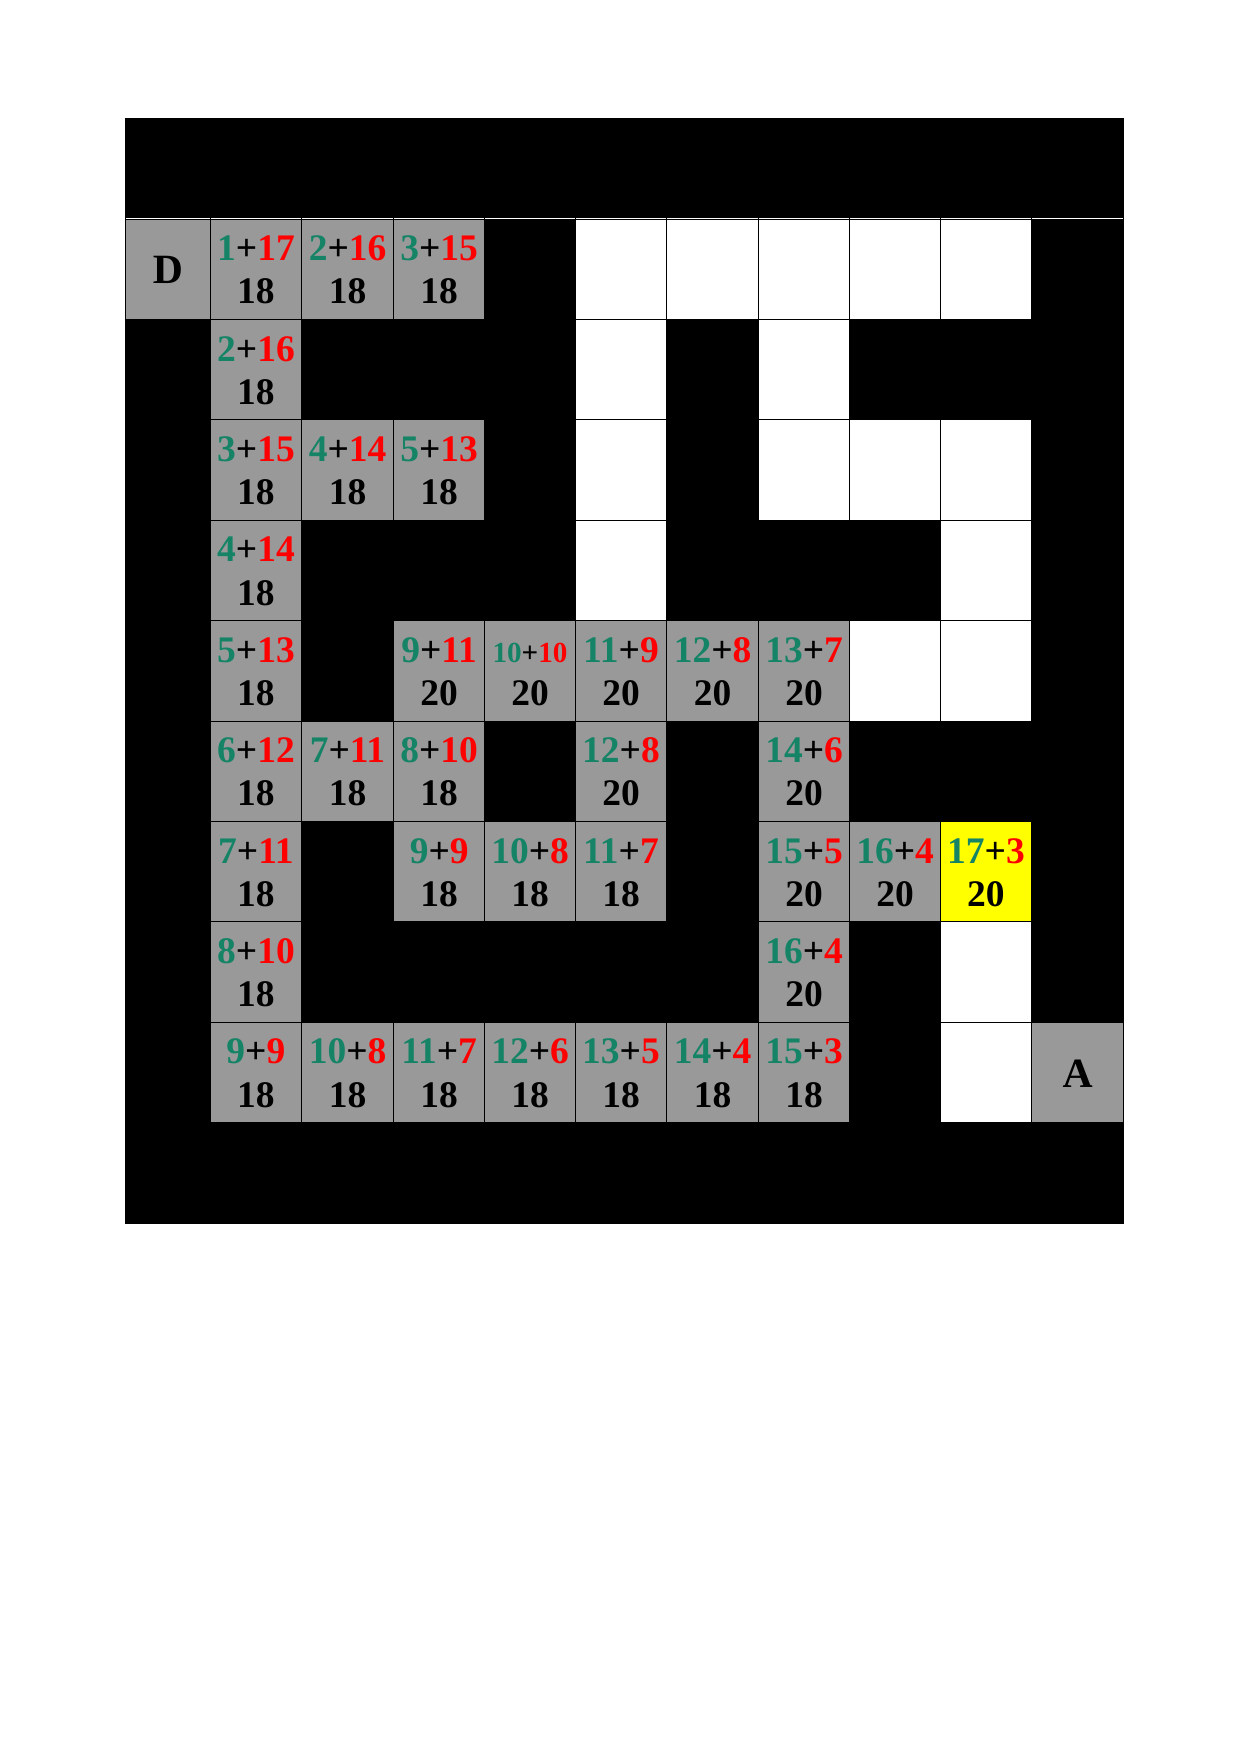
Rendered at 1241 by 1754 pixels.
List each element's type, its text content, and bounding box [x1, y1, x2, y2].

table_cell [850, 320, 940, 419]
table_cell [850, 521, 940, 620]
table_cell 11+9 20 [576, 621, 666, 721]
table_cell [126, 521, 210, 620]
table_header [126, 119, 210, 218]
table_cell [485, 420, 575, 520]
table_cell [576, 420, 666, 520]
table_cell [850, 1123, 940, 1223]
table_cell [759, 1123, 849, 1223]
table_cell [485, 220, 575, 319]
table_cell [394, 320, 484, 419]
table_cell [485, 922, 575, 1022]
table_cell [850, 722, 940, 821]
table_cell 5+13 18 [211, 621, 301, 721]
table_cell [1032, 722, 1123, 821]
table_cell 9+9 18 [211, 1023, 301, 1122]
table_cell 12+8 20 [576, 722, 666, 821]
table_cell [126, 1123, 210, 1223]
table_cell [667, 220, 758, 319]
table_cell [759, 420, 849, 520]
table_cell 10+8 18 [485, 822, 575, 921]
table_cell [126, 722, 210, 821]
table_cell [667, 521, 758, 620]
table_cell [941, 1023, 1031, 1122]
table_cell [302, 922, 393, 1022]
table_cell 7+11 18 [211, 822, 301, 921]
table_header [394, 119, 484, 218]
table_cell 12+6 18 [485, 1023, 575, 1122]
table_header [485, 119, 575, 218]
table_cell 3+15 18 [394, 220, 484, 319]
table_cell [1032, 621, 1123, 721]
table_cell [576, 1123, 666, 1223]
table_header [576, 119, 666, 218]
table_cell [485, 521, 575, 620]
table_cell [576, 922, 666, 1022]
table_cell 16+4 20 [759, 922, 849, 1022]
table_cell 16+4 20 [850, 822, 940, 921]
table_cell [1032, 320, 1123, 419]
table_header [941, 119, 1031, 218]
table_cell [850, 220, 940, 319]
table_cell 15+5 20 [759, 822, 849, 921]
table_cell 8+10 18 [211, 922, 301, 1022]
table_header [302, 119, 393, 218]
table_cell 8+10 18 [394, 722, 484, 821]
table_cell [126, 621, 210, 721]
table_cell D [126, 220, 210, 319]
table_header [1032, 119, 1123, 218]
table_cell [941, 521, 1031, 620]
table_cell 9+9 18 [394, 822, 484, 921]
table_cell 15+3 18 [759, 1023, 849, 1122]
table_cell 2+16 18 [211, 320, 301, 419]
table_cell [850, 420, 940, 520]
table_cell 12+8 20 [667, 621, 758, 721]
table_cell A [1032, 1023, 1123, 1122]
table_cell 14+6 20 [759, 722, 849, 821]
table_cell [667, 320, 758, 419]
table_cell [576, 320, 666, 419]
table_cell 7+11 18 [302, 722, 393, 821]
table_cell [126, 1023, 210, 1122]
table_cell [941, 220, 1031, 319]
table_header [759, 119, 849, 218]
table_cell [1032, 521, 1123, 620]
table_cell [759, 220, 849, 319]
table_cell 6+12 18 [211, 722, 301, 821]
table_cell 5+13 18 [394, 420, 484, 520]
table_cell [576, 220, 666, 319]
table_cell [576, 521, 666, 620]
table_cell 10+10 20 [485, 621, 575, 721]
table_cell [394, 521, 484, 620]
table_cell [941, 320, 1031, 419]
table_cell [941, 722, 1031, 821]
table_cell 14+4 18 [667, 1023, 758, 1122]
table_cell [1032, 1123, 1123, 1223]
table_cell 13+7 20 [759, 621, 849, 721]
table_cell [667, 722, 758, 821]
table_cell [394, 922, 484, 1022]
table_header [667, 119, 758, 218]
table_cell 10+8 18 [302, 1023, 393, 1122]
table_cell 11+7 18 [576, 822, 666, 921]
table_cell [126, 822, 210, 921]
table_cell [667, 922, 758, 1022]
table_cell [667, 822, 758, 921]
table_cell [1032, 822, 1123, 921]
table_cell [302, 521, 393, 620]
table_cell [302, 320, 393, 419]
table_cell [1032, 420, 1123, 520]
table_cell [394, 1123, 484, 1223]
table_cell 11+7 18 [394, 1023, 484, 1122]
table_cell [126, 320, 210, 419]
table_cell [941, 621, 1031, 721]
table_cell [126, 420, 210, 520]
table_cell [302, 822, 393, 921]
table_cell [485, 722, 575, 821]
table_cell [850, 922, 940, 1022]
table_cell 3+15 18 [211, 420, 301, 520]
table_cell [302, 621, 393, 721]
table_cell [759, 521, 849, 620]
table_cell 9+11 20 [394, 621, 484, 721]
table_cell [667, 420, 758, 520]
table_cell [941, 1123, 1031, 1223]
table_cell [126, 922, 210, 1022]
table_cell [485, 1123, 575, 1223]
table_cell [211, 1123, 301, 1223]
table_cell [1032, 922, 1123, 1022]
table_cell [850, 621, 940, 721]
table_cell 17+3 20 [941, 822, 1031, 921]
table_cell 4+14 18 [211, 521, 301, 620]
table_cell [941, 922, 1031, 1022]
table_cell [667, 1123, 758, 1223]
table_cell 2+16 18 [302, 220, 393, 319]
table_cell [1032, 220, 1123, 319]
table_cell [759, 320, 849, 419]
table_cell [941, 420, 1031, 520]
table_cell 1+17 18 [211, 220, 301, 319]
table_cell [302, 1123, 393, 1223]
table_cell [850, 1023, 940, 1122]
table_cell [485, 320, 575, 419]
table_cell 4+14 18 [302, 420, 393, 520]
table_header [850, 119, 940, 218]
table_cell 13+5 18 [576, 1023, 666, 1122]
table_header [211, 119, 301, 218]
